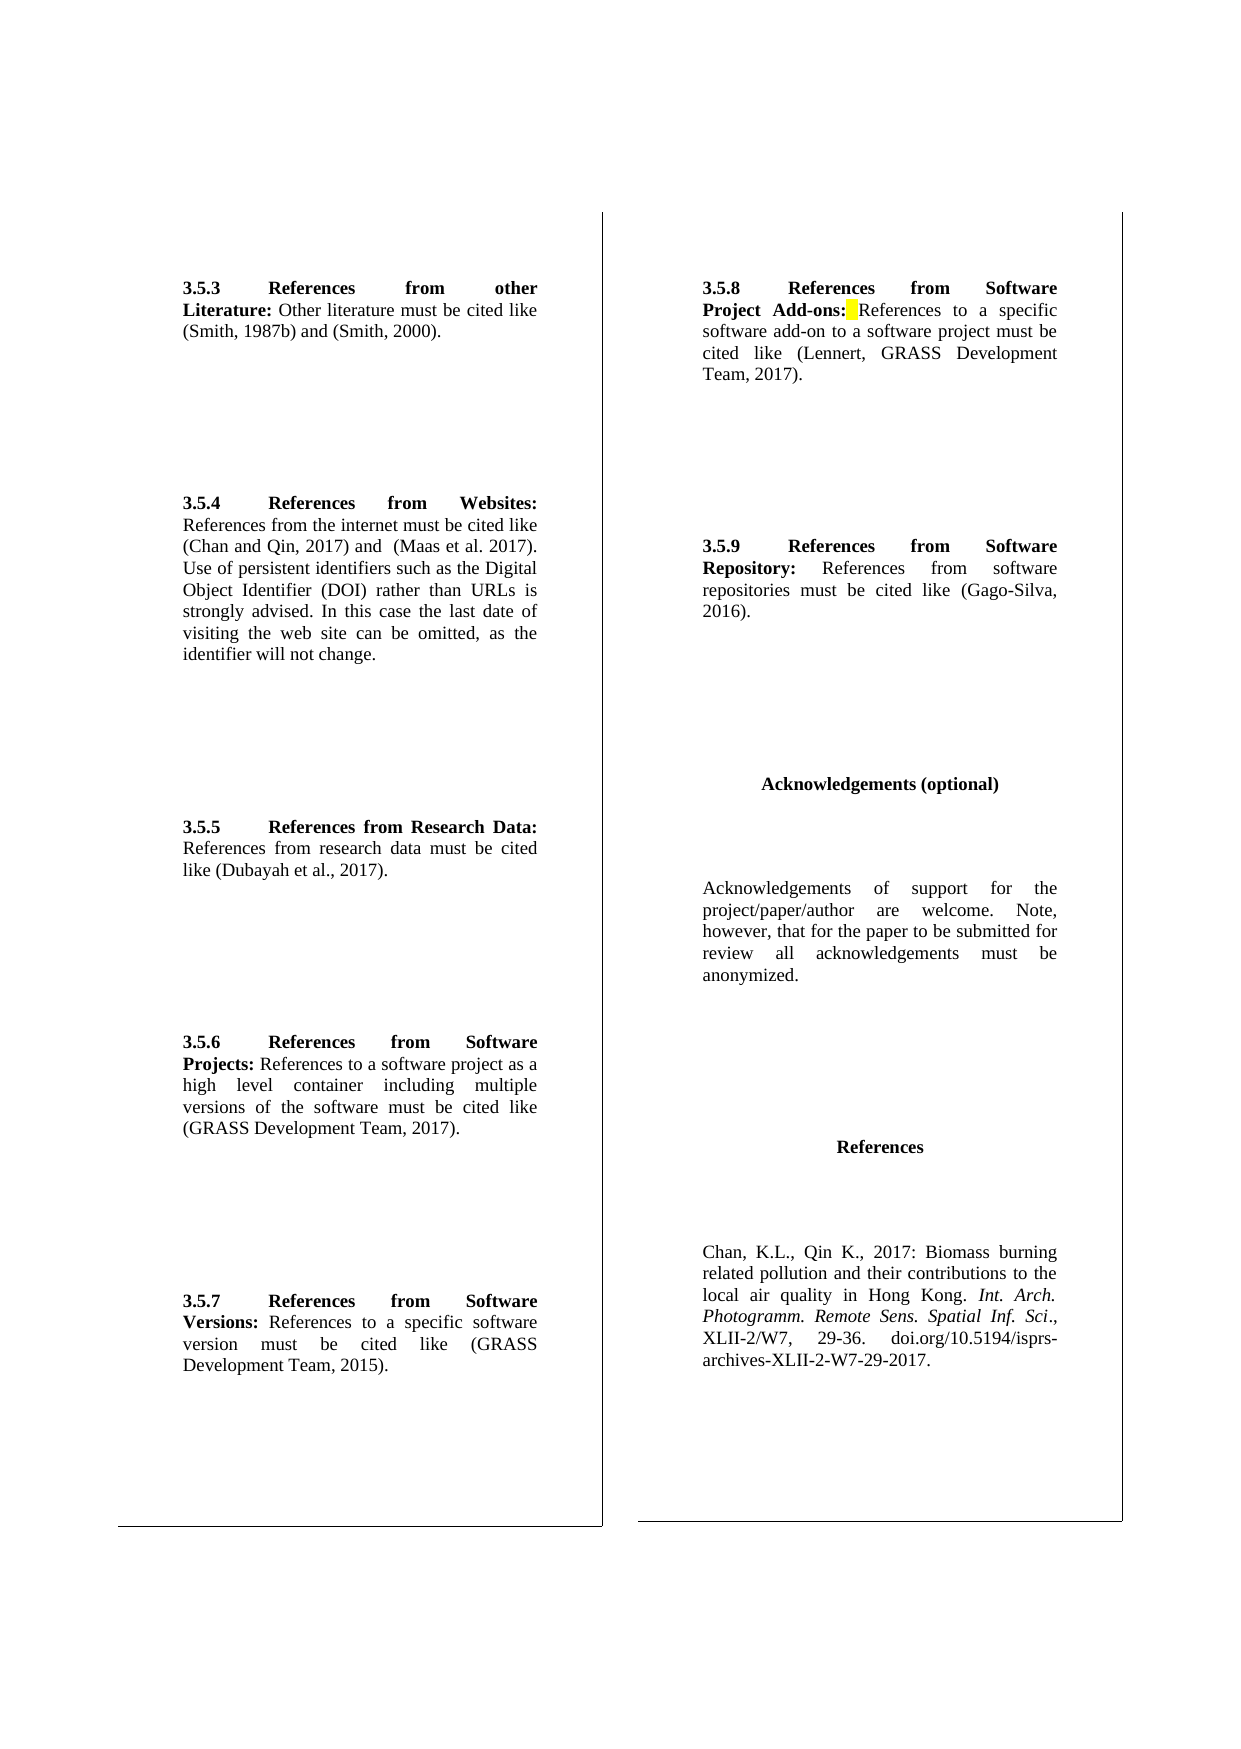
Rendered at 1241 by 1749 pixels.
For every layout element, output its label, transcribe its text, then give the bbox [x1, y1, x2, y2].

text References [638, 1136, 1122, 1176]
list References from Websites: References from the internet must be cited like (Chan and Qin, 2017) and (Maas et al. 2017). Use of persistent identifiers such as the Digital Object Identifier (DOI) rather than URLs is strongly advised. In this case the last date of visiting the web site can be omitted, as the identifier will not change. [118, 492, 602, 729]
text Acknowledgements (optional) [638, 772, 1122, 813]
list References from Software Project Add-ons: References to a specific software add-on to a software project must be cited like (Lennert, GRASS Development Team, 2017). [638, 212, 1122, 449]
list References from Research Data: References from research data must be cited like (Dubayah et al., 2017). [118, 816, 602, 945]
list References from other Literature: Other literature must be cited like (Smith, 1987b) and (Smith, 2000). [118, 212, 602, 406]
text Chan, K.L., Qin K., 2017: Biomass burning related pollution and their contributions to the local air quality in Hong Kong. Int. Arch. Photogramm. Remote Sens. Spatial Inf. Sci., XLII-2/W7, 29-36. doi.org/10.5194/isprs-archives-XLII-2-W7-29-2017. [638, 1176, 1122, 1435]
list References from Software Repository: References from software repositories must be cited like (Gago-Silva, 2016). [638, 535, 1122, 686]
list References from Software Versions: References to a specific software version must be cited like (GRASS Development Team, 2015). [118, 1289, 602, 1440]
text Acknowledgements of support for the project/paper/author are welcome. Note, however, that for the paper to be submitted for review all acknowledgements must be anonymized. [638, 813, 1122, 1050]
list References from Software Projects: References to a software project as a high level container including multiple versions of the software must be cited like (GRASS Development Team, 2017). [118, 1031, 602, 1203]
